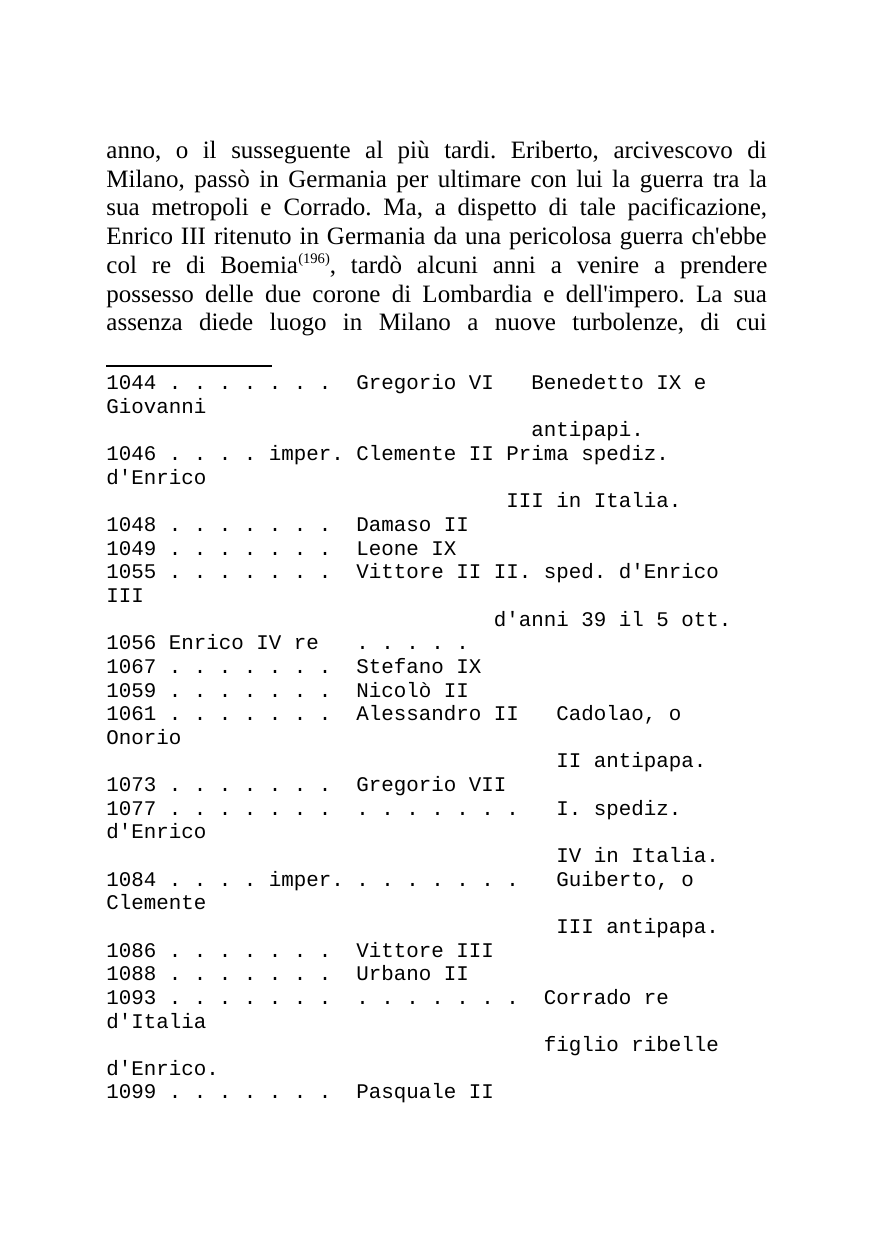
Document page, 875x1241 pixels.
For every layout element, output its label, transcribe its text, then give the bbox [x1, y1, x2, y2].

text 1056 Enrico IV re . . . . . [106, 632, 768, 656]
text 1088 . . . . . . . Urbano II [106, 963, 768, 987]
text 1046 . . . . imper. Clemente II Prima spediz. d'Enrico [106, 443, 768, 490]
text 1073 . . . . . . . Gregorio VII [106, 774, 768, 798]
text 1059 . . . . . . . Nicolò II [106, 679, 768, 703]
text 1055 . . . . . . . Vittore II II. sped. d'Enrico III [106, 561, 768, 609]
text III antipapa. [106, 916, 768, 940]
text 1048 . . . . . . . Damaso II [106, 514, 768, 538]
text III in Italia. [106, 490, 768, 514]
text 1099 . . . . . . . Pasquale II [106, 1082, 768, 1105]
text anno, o il susseguente al più tardi. Eriberto, arcivescovo di Milano, passò in Germania per ultimare con lui la guerra tra la sua metropoli e Corrado. Ma, a dispetto di tale pacificazione, Enrico III ritenuto in Germania da una pericolosa guerra ch'ebbe col re di Boemia(), tardò alcuni anni a venire a prendere possesso delle due corone di Lombardia e dell'impero. La sua assenza diede luogo in Milano a nuove turbolenze, di cui [106, 135, 768, 336]
text figlio ribelle d'Enrico. [106, 1034, 768, 1082]
text 1077 . . . . . . . . . . . . . . I. spediz. d'Enrico [106, 798, 768, 845]
text d'anni 39 il 5 ott. [106, 609, 768, 632]
text 1093 . . . . . . . . . . . . . . Corrado re d'Italia [106, 987, 768, 1034]
text 1049 . . . . . . . Leone IX [106, 538, 768, 561]
text II antipapa. [106, 751, 768, 774]
text 1061 . . . . . . . Alessandro II Cadolao, o Onorio [106, 703, 768, 751]
text 1084 . . . . imper. . . . . . . . Guiberto, o Clemente [106, 869, 768, 916]
text antipapi. [106, 419, 768, 443]
text 1044 . . . . . . . Gregorio VI Benedetto IX e Giovanni [106, 372, 768, 419]
text 1067 . . . . . . . Stefano IX [106, 656, 768, 679]
text IV in Italia. [106, 845, 768, 869]
text 1086 . . . . . . . Vittore III [106, 940, 768, 963]
